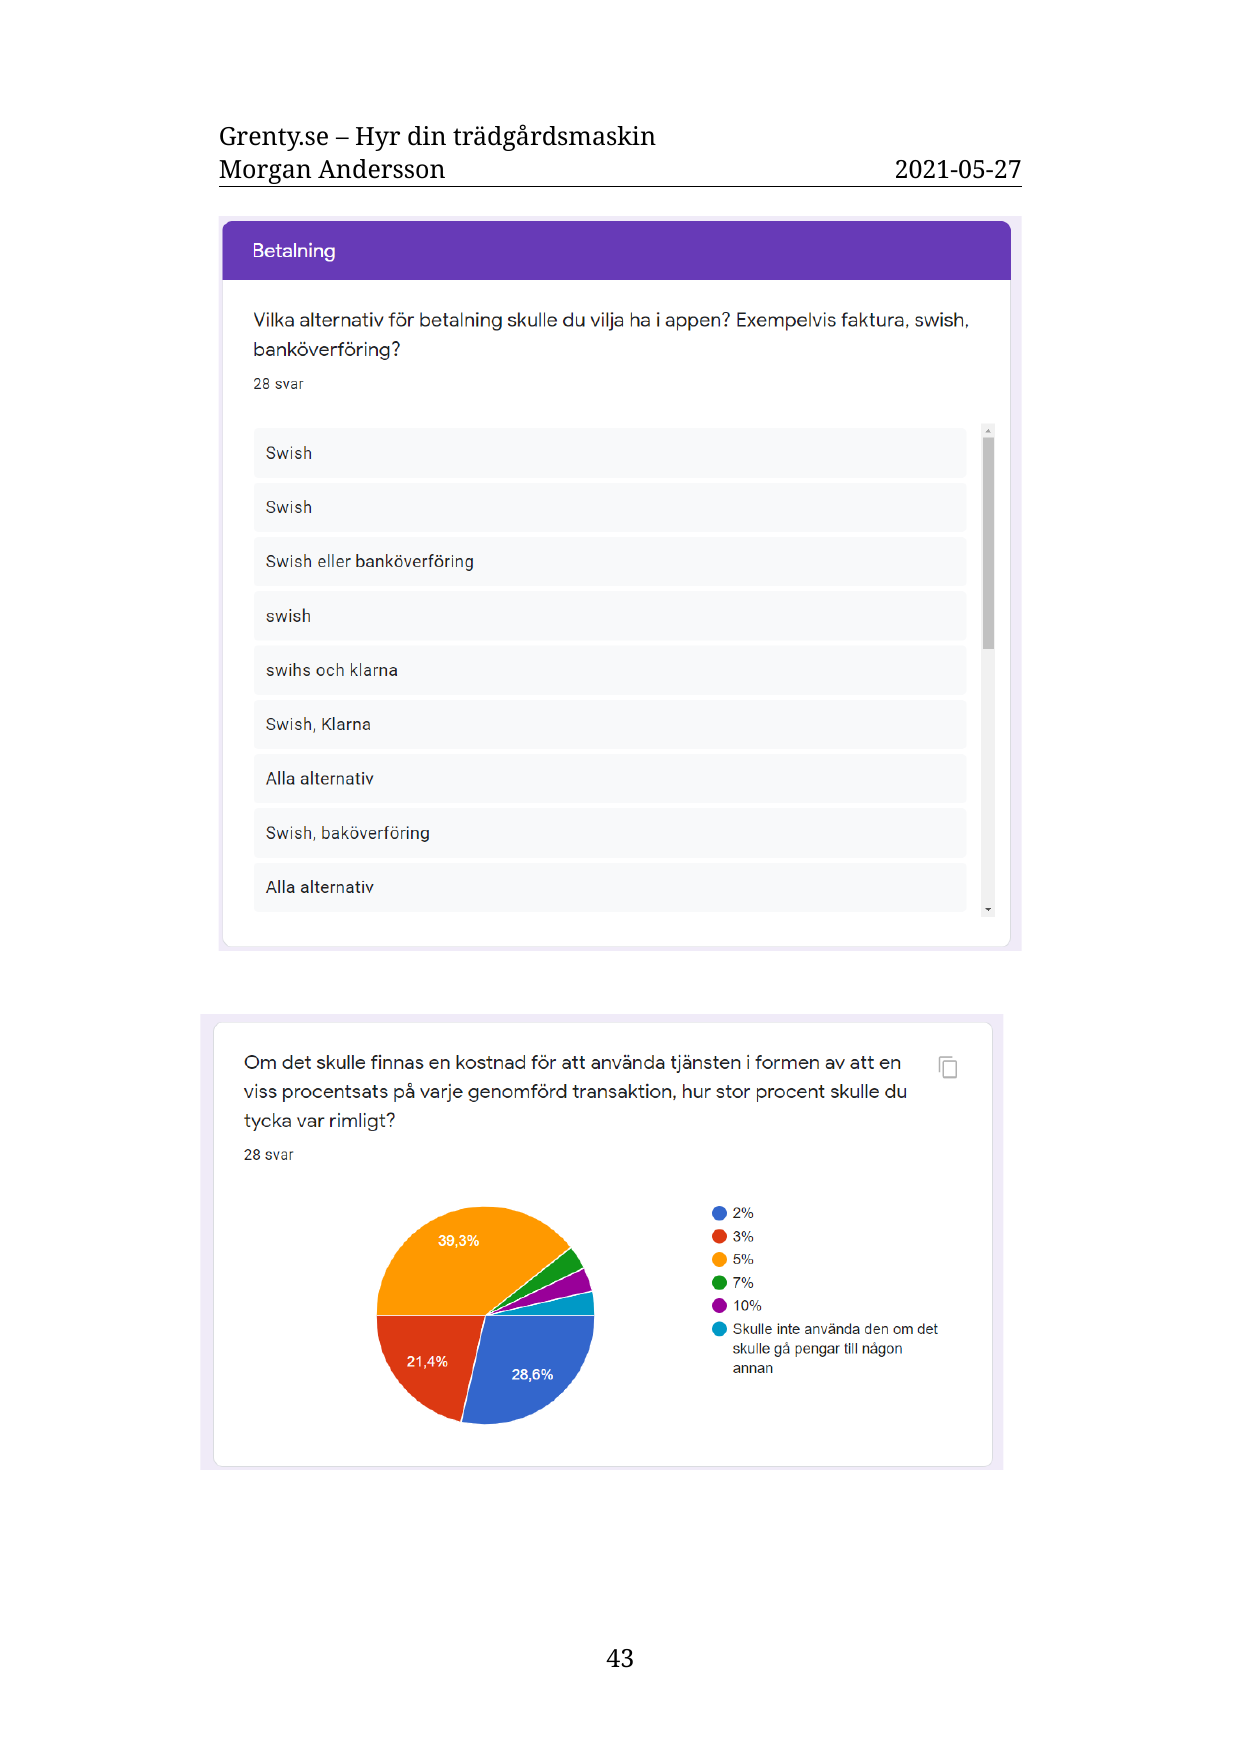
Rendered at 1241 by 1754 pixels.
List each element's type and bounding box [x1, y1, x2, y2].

picture [200, 1014, 1004, 1470]
picture [218, 216, 1022, 951]
